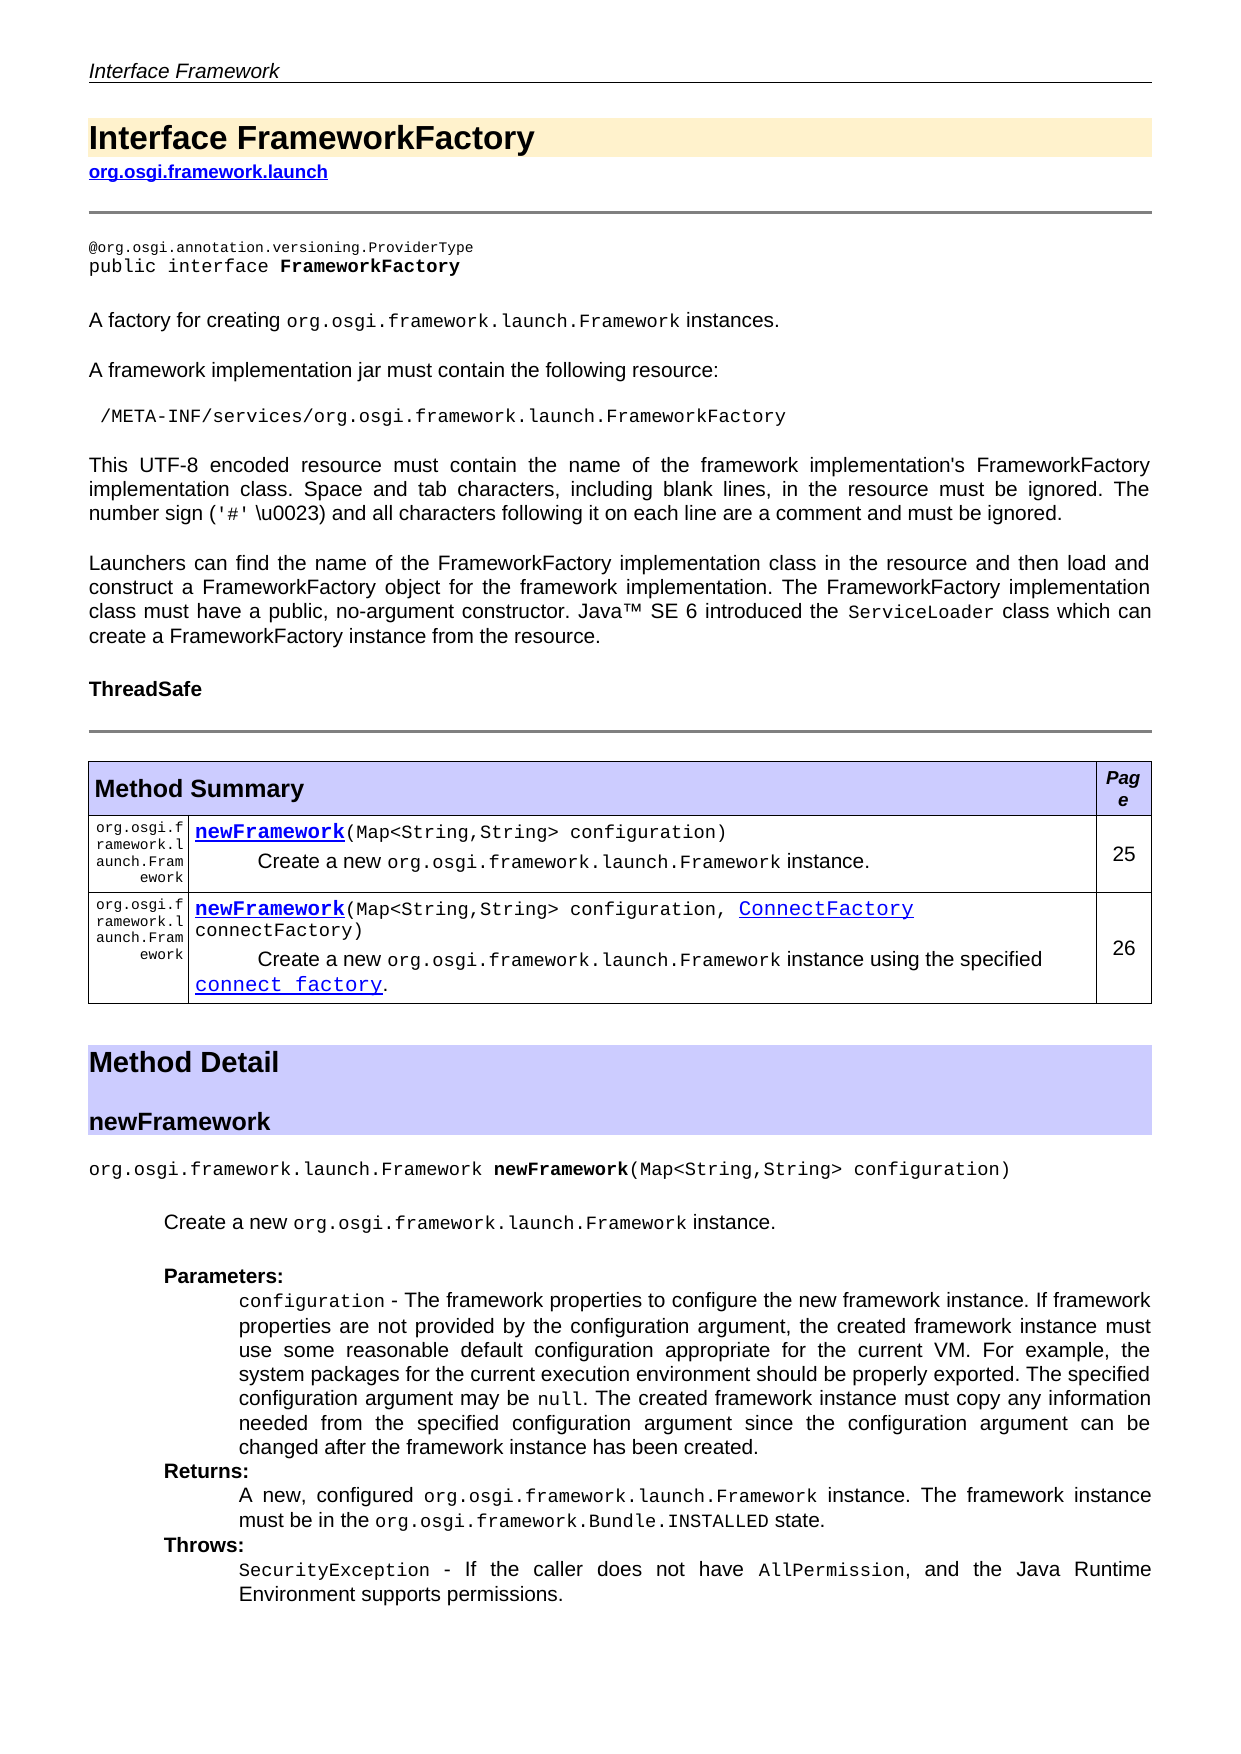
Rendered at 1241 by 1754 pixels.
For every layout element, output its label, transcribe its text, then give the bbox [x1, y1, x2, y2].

text A factory for creating org.osgi.framework.launch.Framework instances. [88, 307, 1152, 333]
text A new, configured org.osgi.framework.launch.Framework instance. The framework instance must be in the org.osgi.framework.Bundle.INSTALLED state. [238, 1482, 1152, 1533]
text SecurityException - If the caller does not have AllPermission, and the Java Runtime Environment supports permissions. [238, 1557, 1152, 1606]
text Create a new org.osgi.framework.launch.Framework instance. [163, 1210, 1152, 1235]
text ThreadSafe [88, 677, 1152, 701]
subtitle newFramework [88, 1107, 1152, 1135]
text Launchers can find the name of the FrameworkFactory implementation class in the resource and then load and construct a FrameworkFactory object for the framework implementation. The FrameworkFactory implementation class must have a public, no-argument constructor. Java™ SE 6 introduced the ServiceLoader class which can create a FrameworkFactory instance from the resource. [88, 551, 1152, 648]
subtitle Interface FrameworkFactory [88, 118, 1152, 157]
text Parameters: [163, 1264, 1152, 1288]
text configuration - The framework properties to configure the new framework instance. If framework properties are not provided by the configuration argument, the created framework instance must use some reasonable default configuration appropriate for the current VM. For example, the system packages for the current execution environment should be properly exported. The specified configuration argument may be null. The created framework instance must copy any information needed from the specified configuration argument since the configuration argument can be changed after the framework instance has been created. [238, 1288, 1152, 1458]
subtitle Method Detail [88, 1045, 1152, 1078]
table_header Page [1097, 762, 1151, 815]
text org.osgi.framework.launch [88, 160, 1152, 182]
text A framework implementation jar must contain the following resource: [88, 358, 1152, 382]
table_cell org.osgi.framework.launch.Framework [89, 893, 188, 1002]
table_header Method Summary [89, 762, 1096, 815]
text @org.osgi.annotation.versioning.ProviderType public interface FrameworkFactory [88, 240, 1152, 278]
text Returns: [163, 1458, 1152, 1482]
table_cell 25 [1097, 816, 1151, 892]
table_cell newFramework(Map<String,String> configuration) Create a new org.osgi.framework.launch.Framework instance. [189, 816, 1096, 892]
text Throws: [163, 1533, 1152, 1557]
text org.osgi.framework.launch.Framework newFramework(Map<String,String> configuration) [88, 1159, 1152, 1181]
table_cell 26 [1097, 893, 1151, 1002]
text This UTF-8 encoded resource must contain the name of the framework implementation's FrameworkFactory implementation class. Space and tab characters, including blank lines, in the resource must be ignored. The number sign ('#' \u0023) and all characters following it on each line are a comment and must be ignored. [88, 453, 1152, 526]
table_cell newFramework(Map<String,String> configuration, ConnectFactory connectFactory) Create a new org.osgi.framework.launch.Framework instance using the specified connect factory. [189, 893, 1096, 1002]
text /META-INF/services/org.osgi.framework.launch.FrameworkFactory [88, 407, 1152, 428]
table_cell org.osgi.framework.launch.Framework [89, 816, 188, 892]
